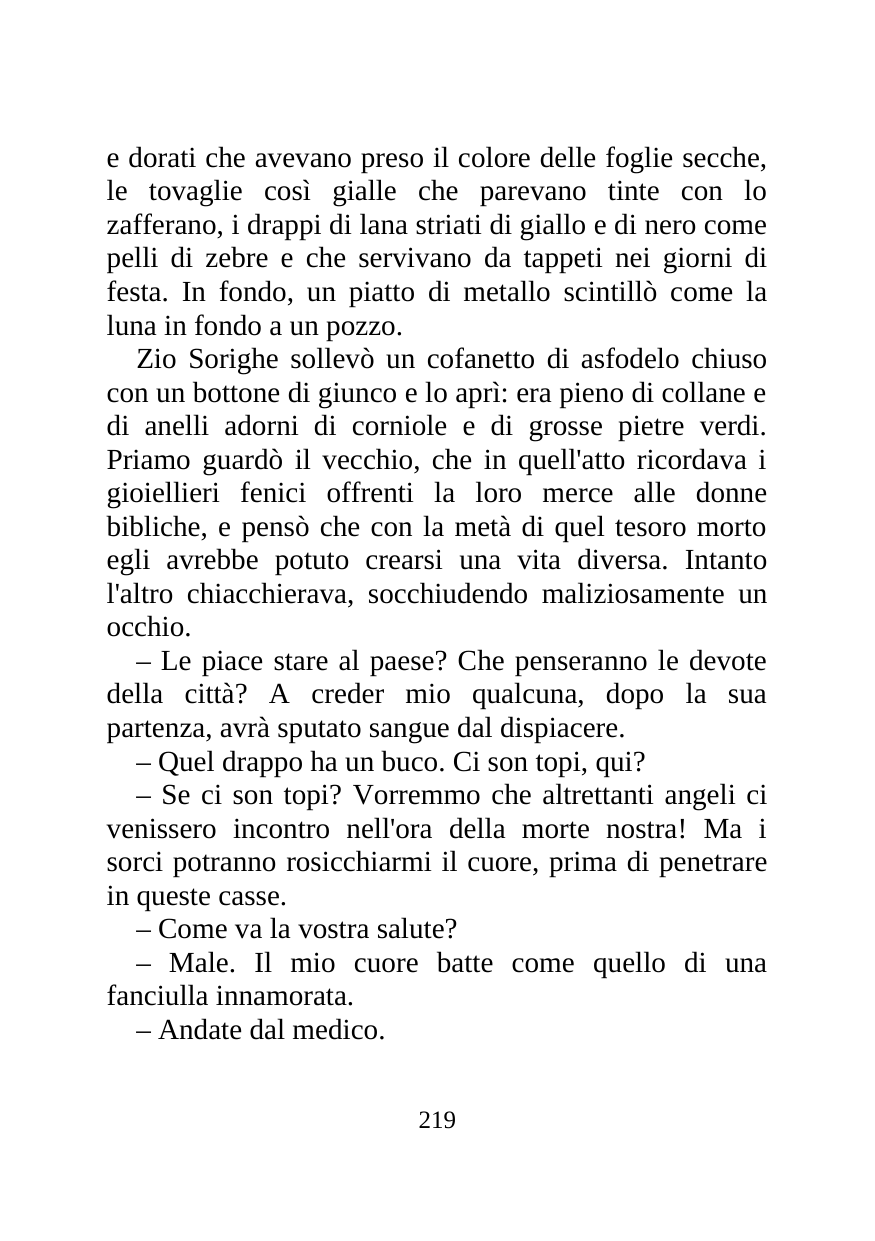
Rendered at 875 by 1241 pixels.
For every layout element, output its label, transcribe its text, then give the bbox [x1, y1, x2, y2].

text – Quel drappo ha un buco. Ci son topi, qui? [106, 744, 768, 777]
text Zio Sorighe sollevò un cofanetto di asfodelo chiuso con un bottone di giunco e lo aprì: era pieno di collane e di anelli adorni di corniole e di grosse pietre verdi. Priamo guardò il vecchio, che in quell'atto ricordava i gioiellieri fenici offrenti la loro merce alle donne bibliche, e pensò che con la metà di quel tesoro morto egli avrebbe potuto crearsi una vita diversa. Intanto l'altro chiacchierava, socchiudendo maliziosamente un occhio. [106, 341, 768, 643]
text – Come va la vostra salute? [106, 911, 768, 945]
text – Andate dal medico. [106, 1012, 768, 1046]
text – Se ci son topi? Vorremmo che altrettanti angeli ci venissero incontro nell'ora della morte nostra! Ma i sorci potranno rosicchiarmi il cuore, prima di penetrare in queste casse. [106, 777, 768, 911]
text – Male. Il mio cuore batte come quello di una fanciulla innamorata. [106, 945, 768, 1012]
text e dorati che avevano preso il colore delle foglie secche, le tovaglie così gialle che parevano tinte con lo zafferano, i drappi di lana striati di giallo e di nero come pelli di zebre e che servivano da tappeti nei giorni di festa. In fondo, un piatto di metallo scintillò come la luna in fondo a un pozzo. [106, 140, 768, 341]
text – Le piace stare al paese? Che penseranno le devote della città? A creder mio qualcuna, dopo la sua partenza, avrà sputato sangue dal dispiacere. [106, 643, 768, 744]
